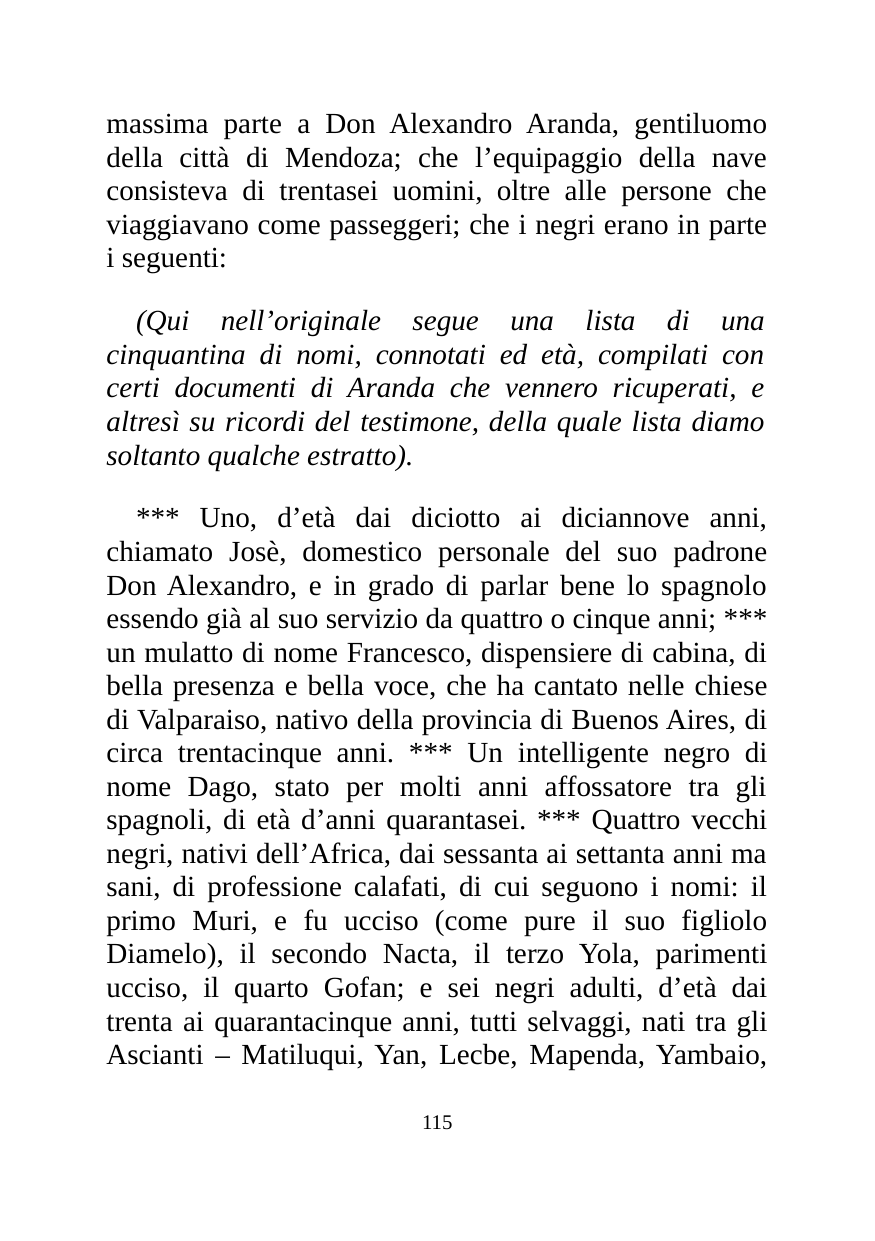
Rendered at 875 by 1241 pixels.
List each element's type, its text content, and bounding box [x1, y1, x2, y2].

text massima parte a Don Alexandro Aranda, gentiluomo della città di Mendoza; che l’equipaggio della nave consisteva di trentasei uomini, oltre alle persone che viaggiavano come passeggeri; che i negri erano in parte i seguenti: [106, 106, 768, 274]
text *** Uno, d’età dai diciotto ai diciannove anni, chiamato Josè, domestico personale del suo padrone Don Alexandro, e in grado di parlar bene lo spagnolo essendo già al suo servizio da quattro o cinque anni; *** un mulatto di nome Francesco, dispensiere di cabina, di bella presenza e bella voce, che ha cantato nelle chiese di Valparaiso, nativo della provincia di Buenos Aires, di circa trentacinque anni. *** Un intelligente negro di nome Dago, stato per molti anni affossatore tra gli spagnoli, di età d’anni quarantasei. *** Quattro vecchi negri, nativi dell’Africa, dai sessanta ai settanta anni ma sani, di professione calafati, di cui seguono i nomi: il primo Muri, e fu ucciso (come pure il suo figliolo Diamelo), il secondo Nacta, il terzo Yola, parimenti ucciso, il quarto Gofan; e sei negri adulti, d’età dai trenta ai quarantacinque anni, tutti selvaggi, nati tra gli Ascianti – Matiluqui, Yan, Lecbe, Mapenda, Yambaio, [106, 501, 768, 1071]
text (Qui nell’originale segue una lista di una cinquantina di nomi, connotati ed età, compilati con certi documenti di Aranda che vennero ricuperati, e altresì su ricordi del testimone, della quale lista diamo soltanto qualche estratto). [106, 303, 768, 471]
